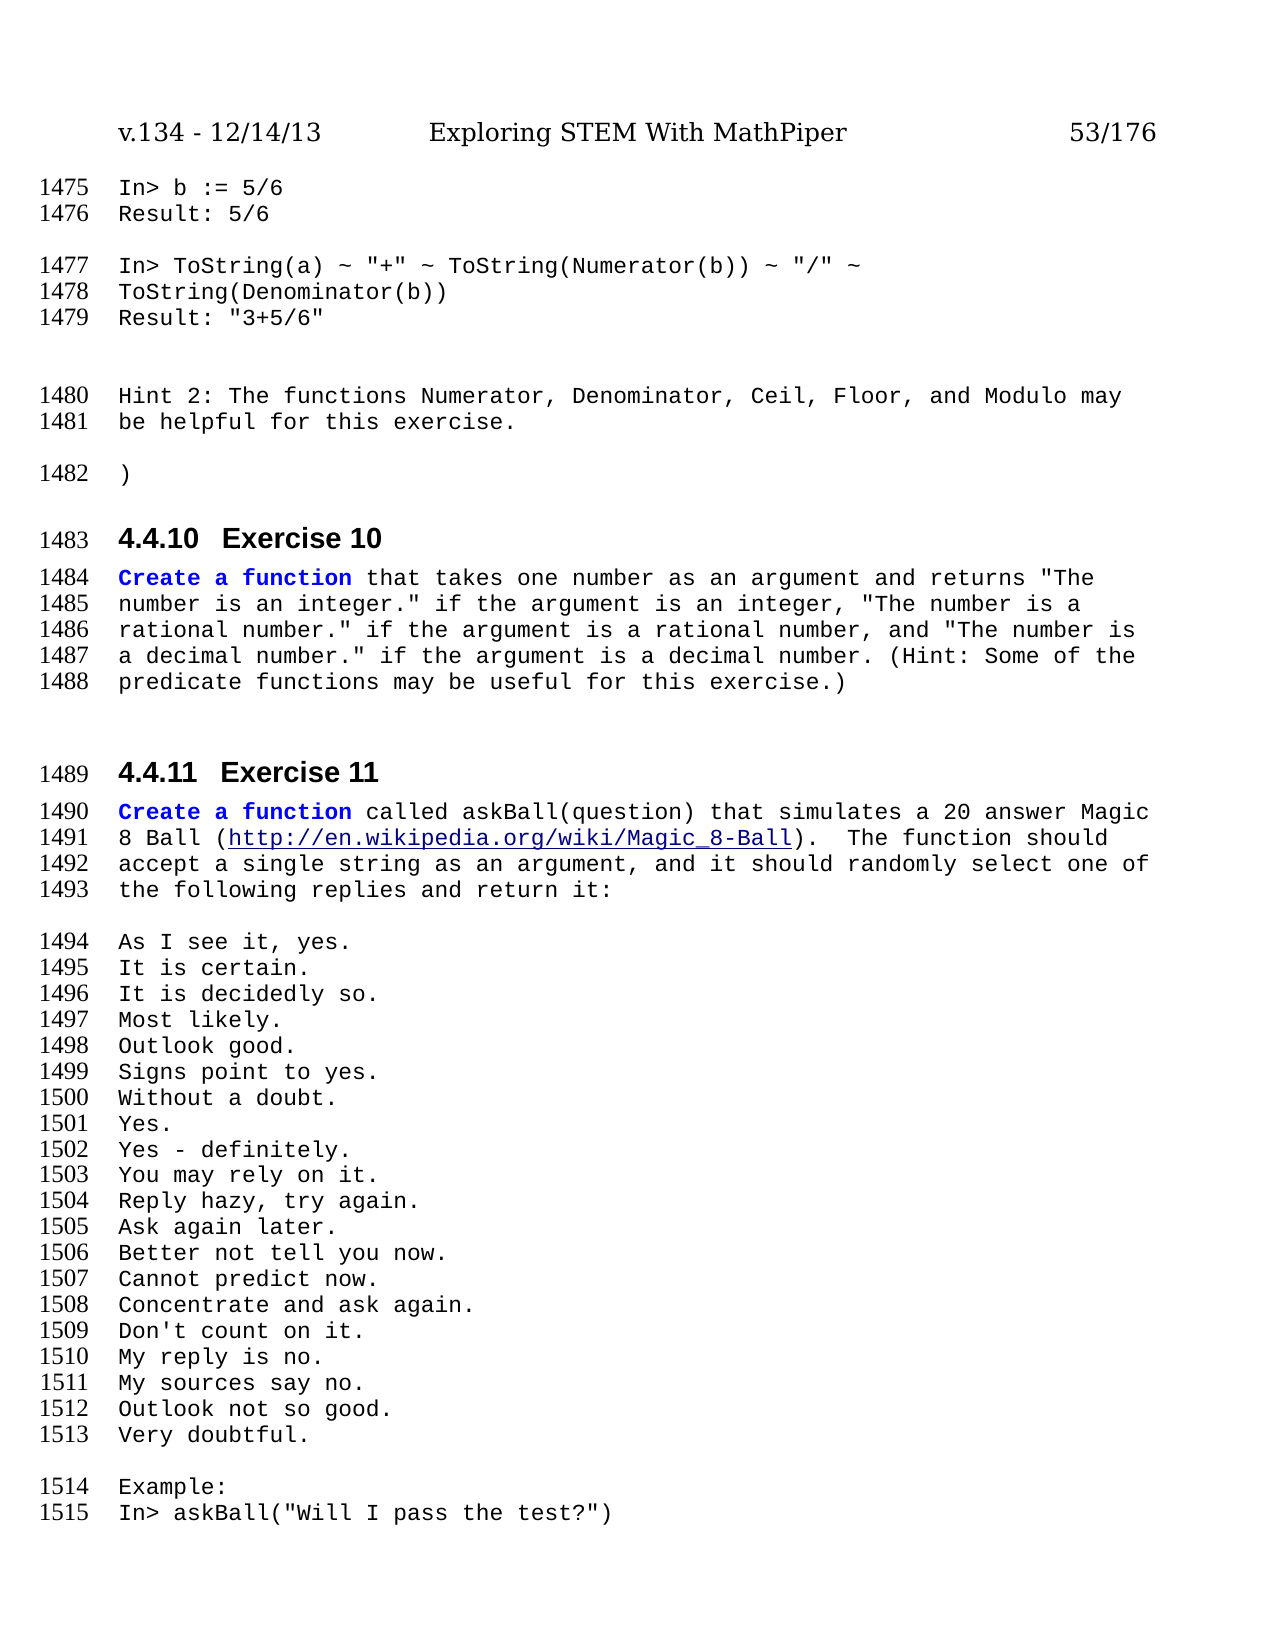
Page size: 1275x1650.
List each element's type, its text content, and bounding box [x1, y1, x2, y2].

text Without a doubt. [118, 1086, 1157, 1112]
text Create a function called askBall(question) that simulates a 20 answer Magic 8 Ball (http://en.wikipedia.org/wiki/Magic_8-Ball). The function should accept a single string as an argument, and it should randomly select one of the following replies and return it: [118, 801, 1157, 904]
text It is decidedly so. [118, 982, 1157, 1008]
text My reply is no. [118, 1345, 1157, 1371]
text As I see it, yes. [118, 930, 1157, 956]
text Result: 5/6 [118, 203, 1157, 229]
text Cannot predict now. [118, 1268, 1157, 1293]
text Yes - definitely. [118, 1138, 1157, 1164]
text Signs point to yes. [118, 1060, 1157, 1086]
text Create a function that takes one number as an argument and returns "The number is an integer." if the argument is an integer, "The number is a rational number." if the argument is a rational number, and "The number is a decimal number." if the argument is a decimal number. (Hint: Some of the predicate functions may be useful for this exercise.) [118, 567, 1157, 696]
text ) [118, 462, 1157, 488]
text You may rely on it. [118, 1164, 1157, 1190]
subtitle Exercise 11 [118, 755, 1157, 789]
text Result: "3+5/6" [118, 306, 1157, 332]
subtitle Exercise 10 [118, 521, 1157, 554]
text In> askBall("Will I pass the test?") [118, 1501, 1157, 1527]
text Outlook not so good. [118, 1397, 1157, 1423]
text Hint 2: The functions Numerator, Denominator, Ceil, Floor, and Modulo may be helpful for this exercise. [118, 384, 1157, 436]
text Better not tell you now. [118, 1242, 1157, 1268]
text In> b := 5/6 [118, 177, 1157, 203]
text Very doubtful. [118, 1423, 1157, 1449]
text In> ToString(a) ~ "+" ~ ToString(Numerator(b)) ~ "/" ~ ToString(Denominator(b)) [118, 254, 1157, 306]
text It is certain. [118, 956, 1157, 982]
text Example: [118, 1475, 1157, 1501]
text My sources say no. [118, 1371, 1157, 1397]
text Ask again later. [118, 1216, 1157, 1242]
text Yes. [118, 1112, 1157, 1138]
text Concentrate and ask again. [118, 1293, 1157, 1319]
text Don't count on it. [118, 1319, 1157, 1345]
text Most likely. [118, 1008, 1157, 1034]
text Reply hazy, try again. [118, 1190, 1157, 1216]
text Outlook good. [118, 1034, 1157, 1060]
